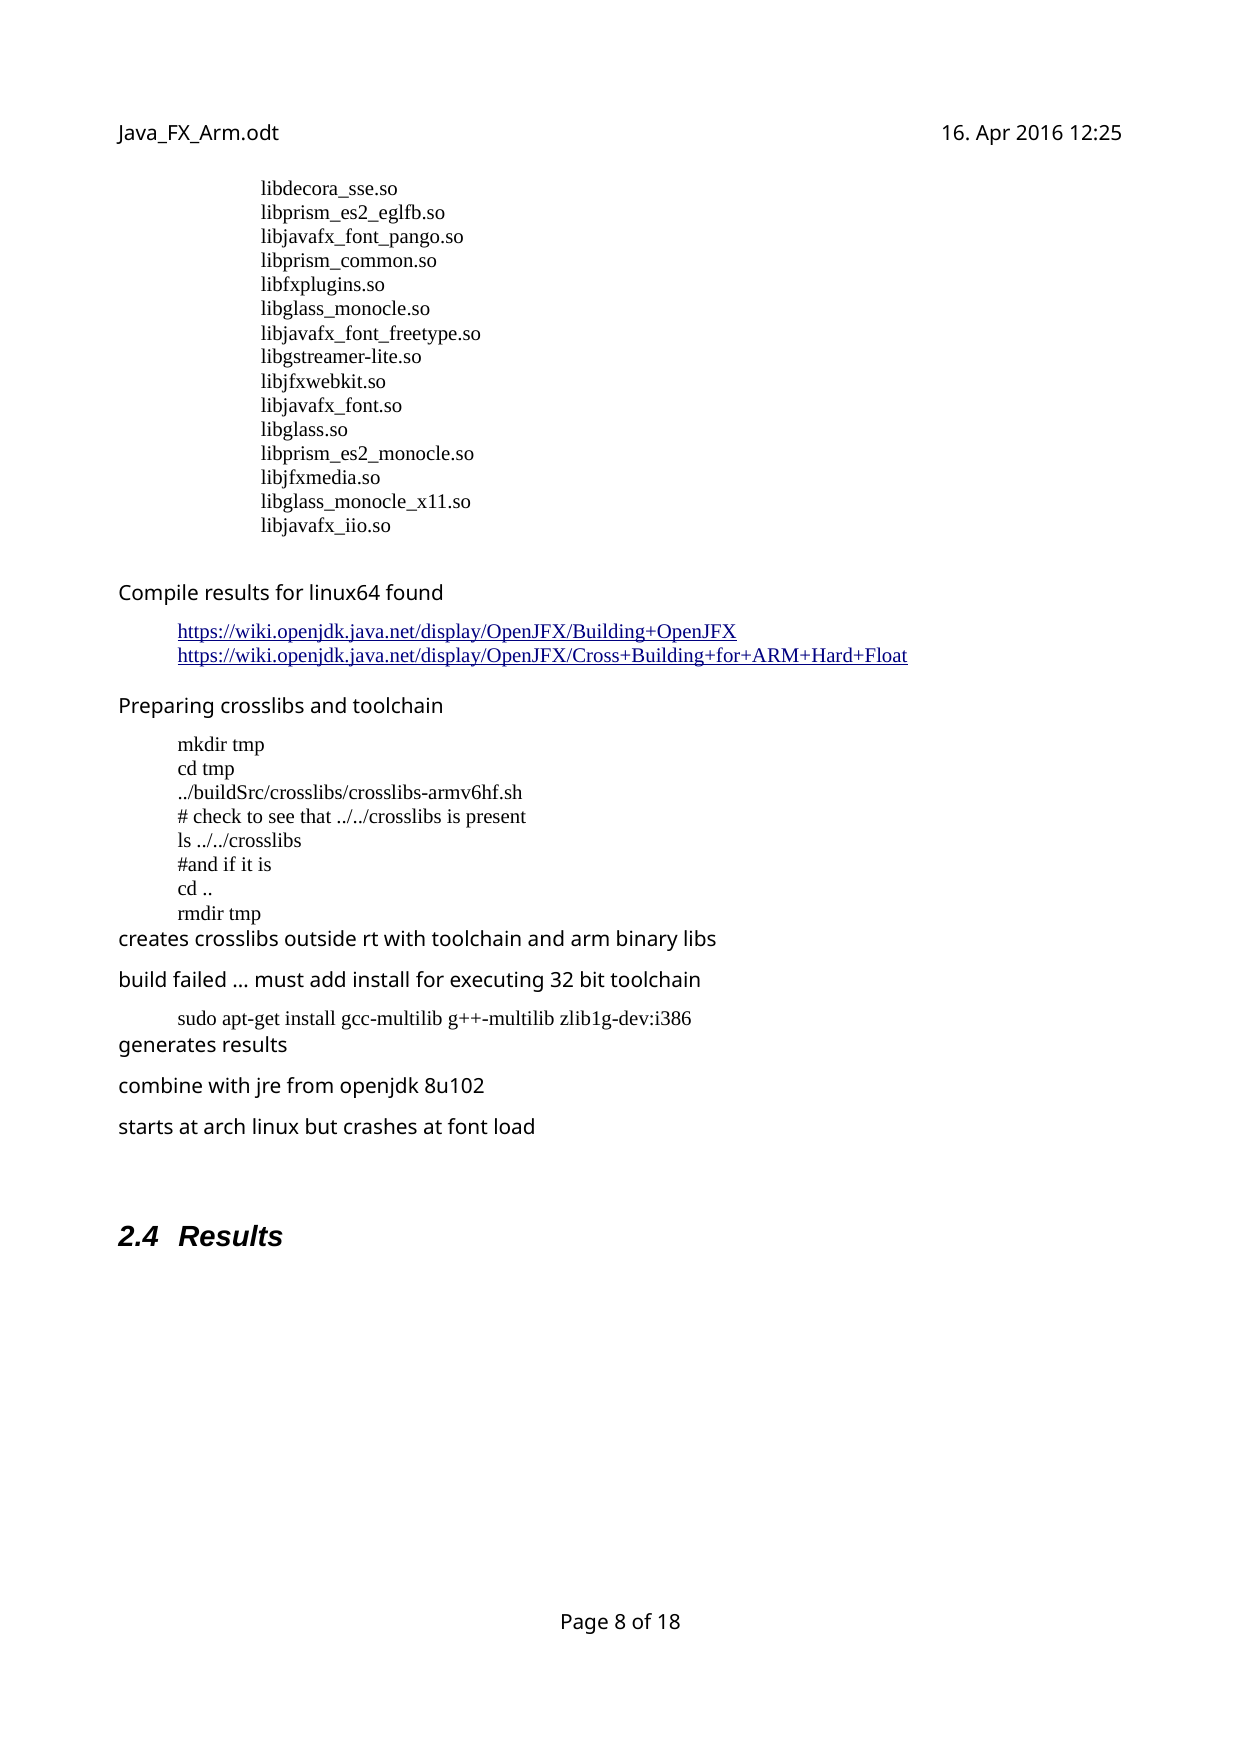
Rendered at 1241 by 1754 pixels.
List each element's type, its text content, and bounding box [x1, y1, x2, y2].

text cd .. [177, 876, 1122, 900]
text mkdir tmp [177, 732, 1122, 756]
text ls ../../crosslibs [177, 828, 1122, 852]
text Preparing crosslibs and toolchain [118, 691, 1122, 719]
text # check to see that ../../crosslibs is present [177, 804, 1122, 828]
text cd tmp [177, 756, 1122, 780]
text https://wiki.openjdk.java.net/display/OpenJFX/Building+OpenJFX [177, 619, 1122, 643]
text #and if it is [177, 852, 1122, 876]
text sudo apt-get install gcc-multilib g++-multilib zlib1g-dev:i386 [177, 1006, 1122, 1030]
text generates results [118, 1030, 1122, 1059]
text starts at arch linux but crashes at font load [118, 1112, 1122, 1141]
text combine with jre from openjdk 8u102 [118, 1071, 1122, 1100]
text build failed … must add install for executing 32 bit toolchain [118, 965, 1122, 994]
text rmdir tmp [177, 900, 1122, 924]
text Compile results for linux64 found [118, 578, 1122, 606]
text ../buildSrc/crosslibs/crosslibs-armv6hf.sh [177, 780, 1122, 804]
subtitle Results [118, 1219, 1122, 1253]
text creates crosslibs outside rt with toolchain and arm binary libs [118, 924, 1122, 953]
text https://wiki.openjdk.java.net/display/OpenJFX/Cross+Building+for+ARM+Hard+Float [177, 643, 1122, 667]
text libdecora_sse.so libprism_es2_eglfb.so libjavafx_font_pango.so libprism_common.so libfxplugins.so libglass_monocle.so libjavafx_font_freetype.so libgstreamer-lite.so libjfxwebkit.so libjavafx_font.so libglass.so libprism_es2_monocle.so libjfxmedia.so libglass_monocle_x11.so libjavafx_iio.so [177, 176, 1122, 537]
